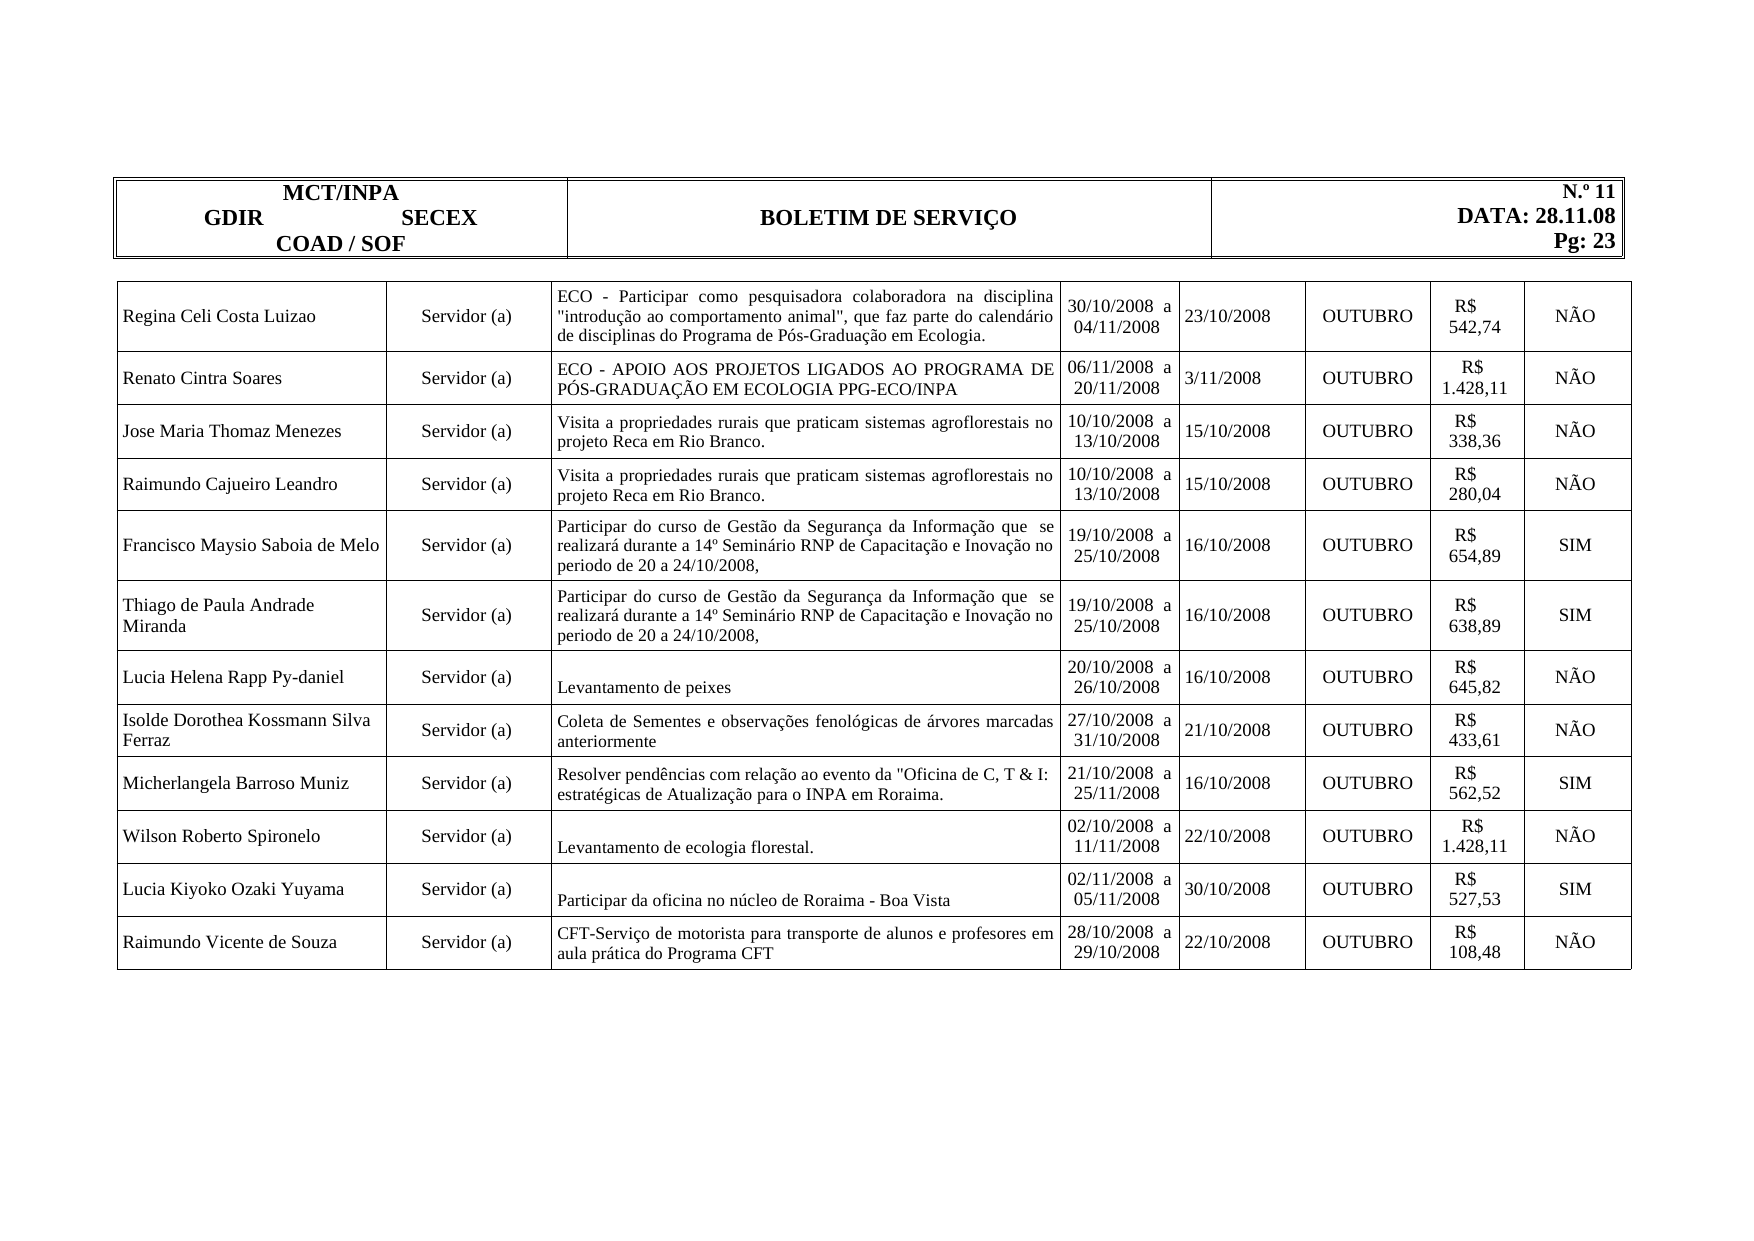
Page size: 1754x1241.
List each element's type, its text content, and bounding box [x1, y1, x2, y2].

table_cell 02/10/2008 a 11/11/2008 [1061, 811, 1179, 862]
table_cell R$ 654,89 [1431, 511, 1524, 580]
table_cell 10/10/2008 a 13/10/2008 [1061, 459, 1179, 510]
table_cell Micherlangela Barroso Muniz [118, 757, 386, 809]
table_cell Francisco Maysio Saboia de Melo [118, 511, 386, 580]
table_cell 28/10/2008 a 29/10/2008 [1061, 917, 1179, 968]
table_cell 06/11/2008 a 20/11/2008 [1061, 352, 1179, 404]
table_header MCT/INPA GDIR SECEX COAD / SOF [117, 181, 567, 256]
table_cell Servidor (a) [387, 459, 551, 510]
table_cell R$ 527,53 [1431, 864, 1524, 916]
table_cell Isolde Dorothea Kossmann Silva Ferraz [118, 705, 386, 756]
table_cell 15/10/2008 [1180, 459, 1305, 510]
table_cell 15/10/2008 [1180, 405, 1305, 457]
table_cell SIM [1525, 757, 1631, 809]
table_cell SIM [1525, 581, 1631, 650]
table_cell 3/11/2008 [1180, 352, 1305, 404]
table_cell R$ 280,04 [1431, 459, 1524, 510]
table_cell NÃO [1525, 917, 1631, 968]
table_cell Servidor (a) [387, 511, 551, 580]
table_cell OUTUBRO [1306, 405, 1430, 457]
table_cell 02/11/2008 a 05/11/2008 [1061, 864, 1179, 916]
table_cell Participar do curso de Gestão da Segurança da Informação que se realizará durante a 14º Seminário RNP de Capacitação e Inovação no periodo de 20 a 24/10/2008, [552, 511, 1060, 580]
table_cell OUTUBRO [1306, 864, 1430, 916]
table_cell Wilson Roberto Spironelo [118, 811, 386, 862]
table_cell OUTUBRO [1306, 511, 1430, 580]
table_cell CFT-Serviço de motorista para transporte de alunos e profesores em aula prática do Programa CFT [552, 917, 1060, 968]
table_cell Renato Cintra Soares [118, 352, 386, 404]
table_cell Jose Maria Thomaz Menezes [118, 405, 386, 457]
table_cell Resolver pendências com relação ao evento da "Oficina de C, T & I: estratégicas de Atualização para o INPA em Roraima. [552, 757, 1060, 809]
table_cell 19/10/2008 a 25/10/2008 [1061, 511, 1179, 580]
table_cell Servidor (a) [387, 352, 551, 404]
table_header Servidor (a) [387, 282, 551, 351]
table_header N.º 11 DATA: 28.11.08 Pg: 23 [1212, 181, 1622, 256]
table_cell 21/10/2008 [1180, 705, 1305, 756]
table_cell Lucia Helena Rapp Py-daniel [118, 651, 386, 703]
table_cell Servidor (a) [387, 917, 551, 968]
table_cell Servidor (a) [387, 581, 551, 650]
table_cell SIM [1525, 511, 1631, 580]
table_cell Servidor (a) [387, 811, 551, 862]
table_cell Thiago de Paula Andrade Miranda [118, 581, 386, 650]
table_cell 27/10/2008 a 31/10/2008 [1061, 705, 1179, 756]
table_cell R$ 562,52 [1431, 757, 1524, 809]
table_cell Servidor (a) [387, 705, 551, 756]
table_cell OUTUBRO [1306, 705, 1430, 756]
table_header 30/10/2008 a 04/11/2008 [1061, 282, 1179, 351]
table_cell OUTUBRO [1306, 811, 1430, 862]
table_cell OUTUBRO [1306, 581, 1430, 650]
table_cell R$ 1.428,11 [1431, 352, 1524, 404]
table_cell NÃO [1525, 811, 1631, 862]
table_cell NÃO [1525, 459, 1631, 510]
table_cell Servidor (a) [387, 864, 551, 916]
table_cell OUTUBRO [1306, 917, 1430, 968]
table_cell R$ 108,48 [1431, 917, 1524, 968]
table_cell R$ 433,61 [1431, 705, 1524, 756]
table_cell 30/10/2008 [1180, 864, 1305, 916]
table_cell OUTUBRO [1306, 459, 1430, 510]
table_cell 16/10/2008 [1180, 581, 1305, 650]
table_cell R$ 645,82 [1431, 651, 1524, 703]
table_cell OUTUBRO [1306, 757, 1430, 809]
table_cell Levantamento de ecologia florestal. [552, 811, 1060, 862]
table_cell R$ 338,36 [1431, 405, 1524, 457]
table_cell R$ 638,89 [1431, 581, 1524, 650]
table_cell 19/10/2008 a 25/10/2008 [1061, 581, 1179, 650]
table_cell 22/10/2008 [1180, 917, 1305, 968]
table_cell ECO - APOIO AOS PROJETOS LIGADOS AO PROGRAMA DE PÓS-GRADUAÇÃO EM ECOLOGIA PPG-ECO/INPA [552, 352, 1060, 404]
table_cell NÃO [1525, 405, 1631, 457]
table_cell NÃO [1525, 352, 1631, 404]
table_header 23/10/2008 [1180, 282, 1305, 351]
table_cell NÃO [1525, 651, 1631, 703]
table_cell Participar do curso de Gestão da Segurança da Informação que se realizará durante a 14º Seminário RNP de Capacitação e Inovação no periodo de 20 a 24/10/2008, [552, 581, 1060, 650]
table_cell Raimundo Vicente de Souza [118, 917, 386, 968]
table_cell 20/10/2008 a 26/10/2008 [1061, 651, 1179, 703]
table_cell 16/10/2008 [1180, 511, 1305, 580]
table_header NÃO [1525, 282, 1631, 351]
table_header OUTUBRO [1306, 282, 1430, 351]
table_cell OUTUBRO [1306, 651, 1430, 703]
table_cell Visita a propriedades rurais que praticam sistemas agroflorestais no projeto Reca em Rio Branco. [552, 405, 1060, 457]
table_cell Servidor (a) [387, 757, 551, 809]
table_cell Participar da oficina no núcleo de Roraima - Boa Vista [552, 864, 1060, 916]
table_cell 22/10/2008 [1180, 811, 1305, 862]
table_cell Servidor (a) [387, 405, 551, 457]
table_cell 10/10/2008 a 13/10/2008 [1061, 405, 1179, 457]
table_cell 16/10/2008 [1180, 651, 1305, 703]
table_header ECO - Participar como pesquisadora colaboradora na disciplina "introdução ao comportamento animal", que faz parte do calendário de disciplinas do Programa de Pós-Graduação em Ecologia. [552, 282, 1060, 351]
table_cell SIM [1525, 864, 1631, 916]
table_cell Coleta de Sementes e observações fenológicas de árvores marcadas anteriormente [552, 705, 1060, 756]
table_cell Visita a propriedades rurais que praticam sistemas agroflorestais no projeto Reca em Rio Branco. [552, 459, 1060, 510]
table_cell Raimundo Cajueiro Leandro [118, 459, 386, 510]
table_cell OUTUBRO [1306, 352, 1430, 404]
table_cell Servidor (a) [387, 651, 551, 703]
table_cell R$ 1.428,11 [1431, 811, 1524, 862]
table_cell 21/10/2008 a 25/11/2008 [1061, 757, 1179, 809]
table_cell 16/10/2008 [1180, 757, 1305, 809]
table_header R$ 542,74 [1431, 282, 1524, 351]
table_header Regina Celi Costa Luizao [118, 282, 386, 351]
table_cell Lucia Kiyoko Ozaki Yuyama [118, 864, 386, 916]
table_cell NÃO [1525, 705, 1631, 756]
table_header BOLETIM DE SERVIÇO [568, 181, 1211, 256]
table_cell Levantamento de peixes [552, 651, 1060, 703]
